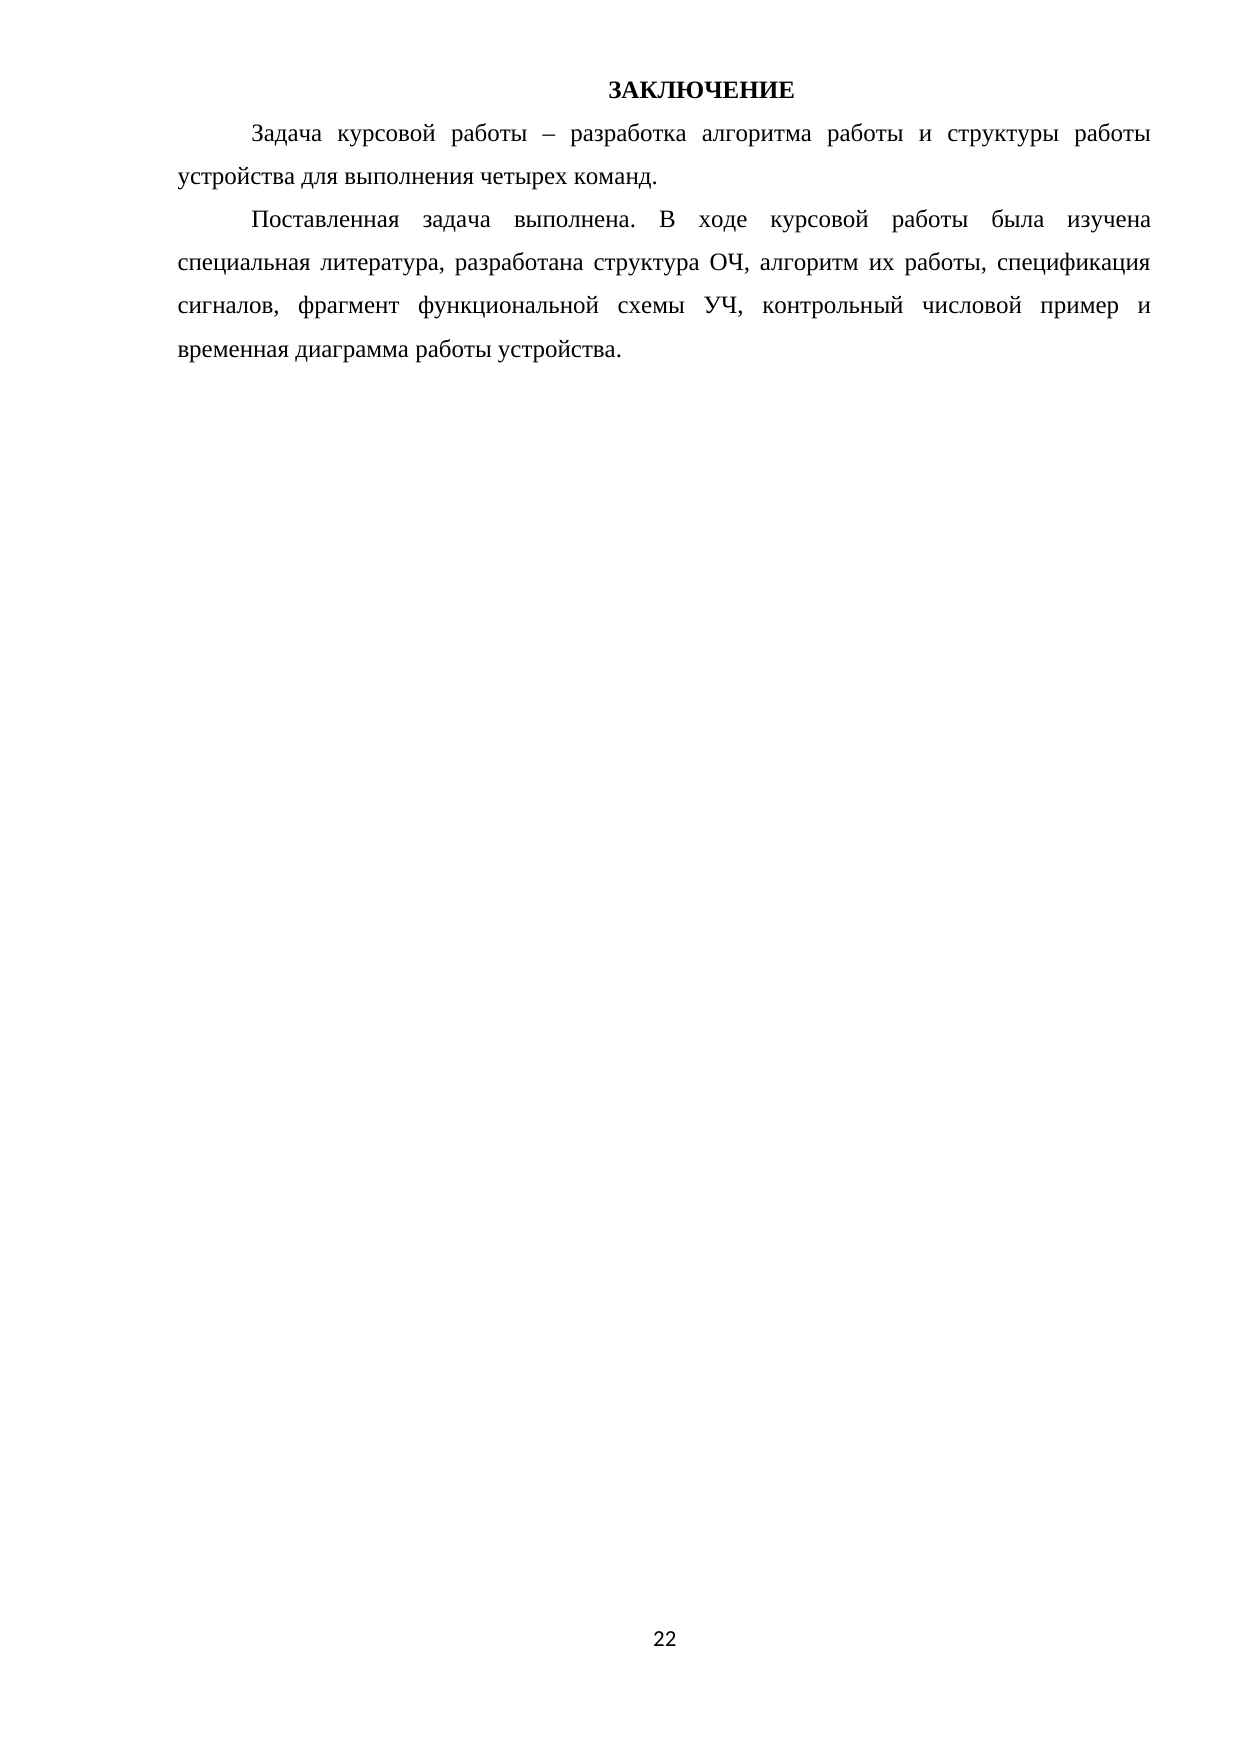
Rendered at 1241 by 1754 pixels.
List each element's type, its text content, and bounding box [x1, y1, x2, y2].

text Задача курсовой работы – разработка алгоритма работы и структуры работы устройства для выполнения четырех команд. [177, 118, 1152, 190]
text Поставленная задача выполнена. В ходе курсовой работы была изучена специальная литература, разработана структура ОЧ, алгоритм их работы, спецификация сигналов, фрагмент функциональной схемы УЧ, контрольный числовой пример и временная диаграмма работы устройства. [177, 204, 1152, 362]
text ЗАКЛЮЧЕНИЕ [177, 75, 1152, 104]
